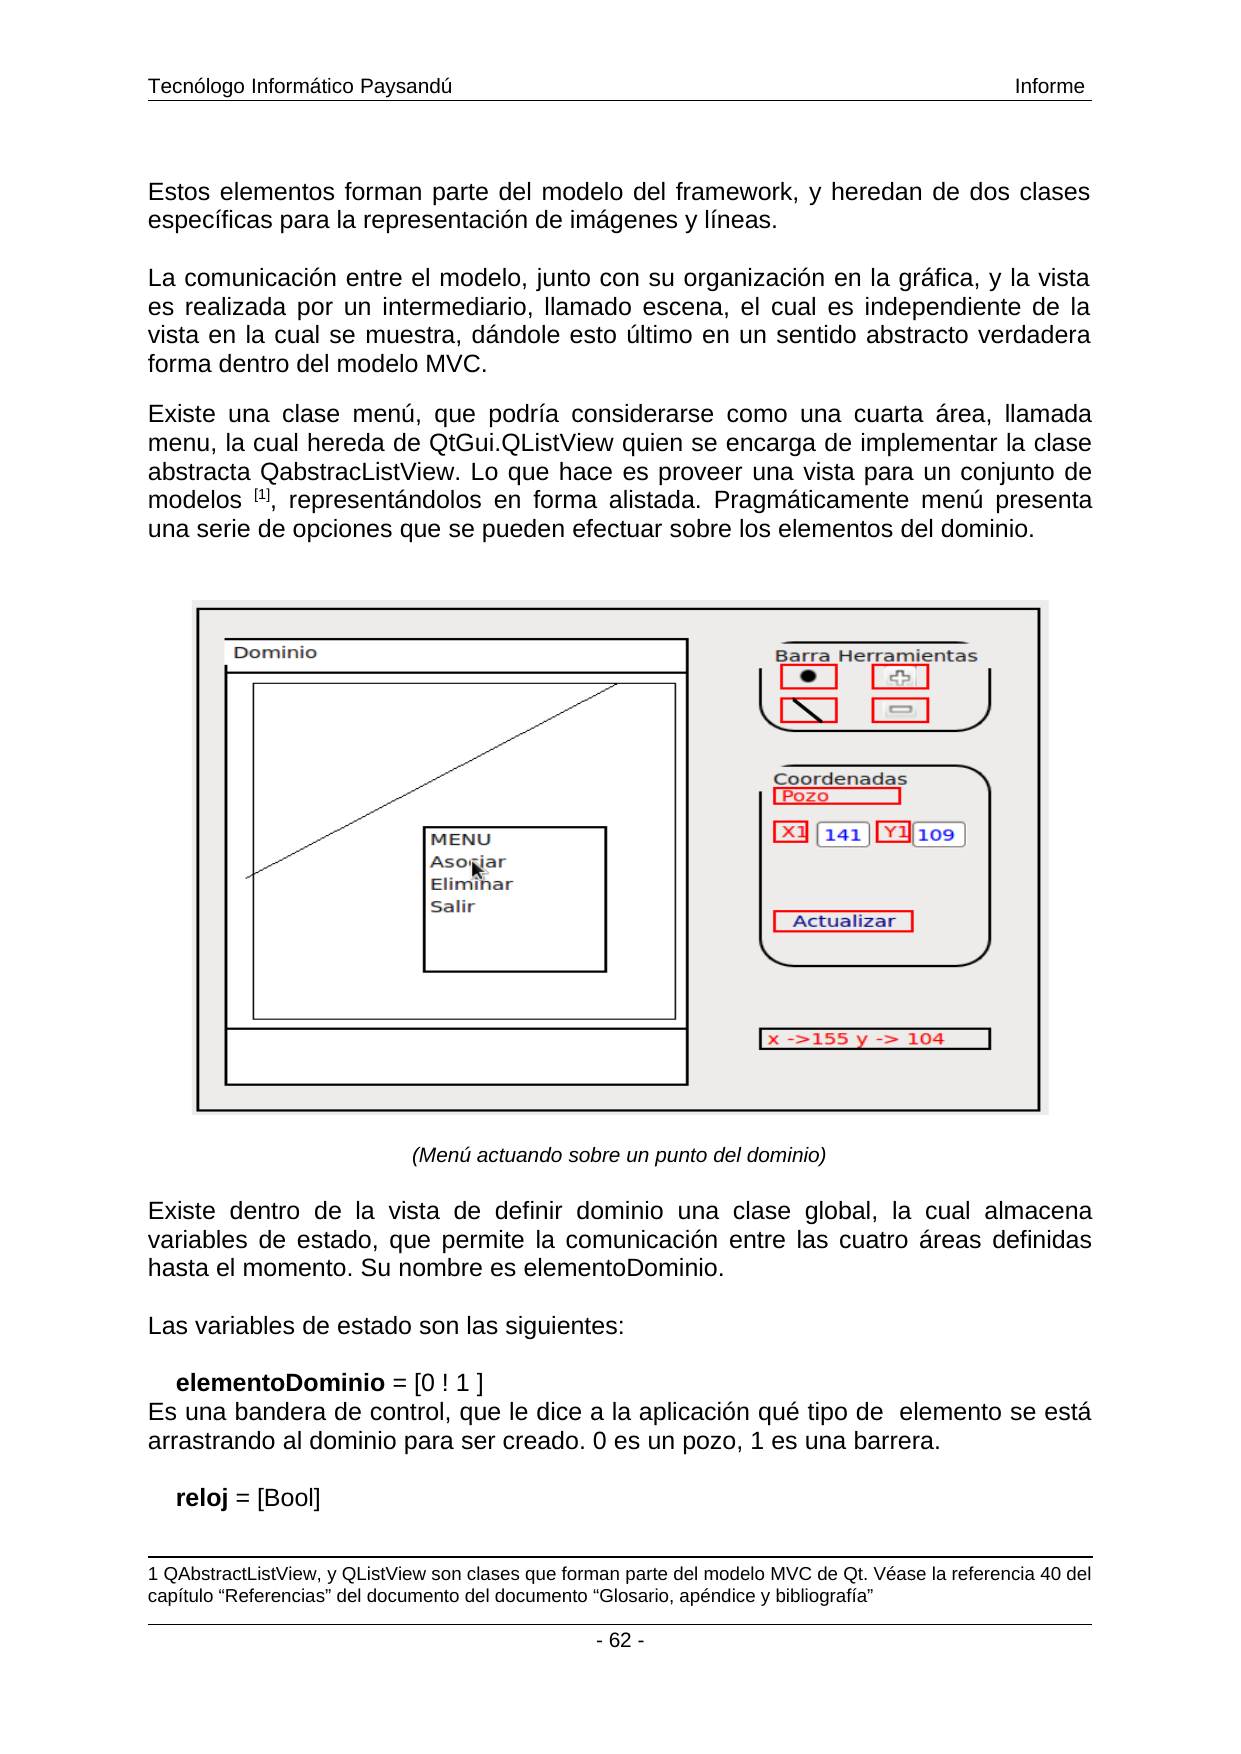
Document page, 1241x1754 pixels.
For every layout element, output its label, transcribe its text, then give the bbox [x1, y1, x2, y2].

text reloj = [Bool] [148, 1483, 1092, 1512]
text La comunicación entre el modelo, junto con su organización en la gráfica, y la vista es realizada por un intermediario, llamado escena, el cual es independiente de la vista en la cual se muestra, dándole esto último en un sentido abstracto verdadera forma dentro del modelo MVC. [148, 263, 1092, 378]
text QAbstractListView, y QListView son clases que forman parte del modelo MVC de Qt. Véase la referencia 40 del capítulo “Referencias” del documento del documento “Glosario, apéndice y bibliografía” [148, 1563, 1092, 1606]
picture [191, 600, 1049, 1115]
text Las variables de estado son las siguientes: [148, 1311, 1092, 1340]
text Existe una clase menú, que podría considerarse como una cuarta área, llamada menu, la cual hereda de QtGui.QListView quien se encarga de implementar la clase abstracta QabstracListView. Lo que hace es proveer una vista para un conjunto de modelos [], representándolos en forma alistada. Pragmáticamente menú presenta una serie de opciones que se pueden efectuar sobre los elementos del dominio. [148, 399, 1092, 543]
text Es una bandera de control, que le dice a la aplicación qué tipo de elemento se está arrastrando al dominio para ser creado. 0 es un pozo, 1 es una barrera. [148, 1397, 1092, 1455]
text Existe dentro de la vista de definir dominio una clase global, la cual almacena variables de estado, que permite la comunicación entre las cuatro áreas definidas hasta el momento. Su nombre es elementoDominio. [148, 1196, 1092, 1282]
text (Menú actuando sobre un punto del dominio) [148, 1143, 1092, 1167]
text Estos elementos forman parte del modelo del framework, y heredan de dos clases específicas para la representación de imágenes y líneas. [148, 176, 1092, 234]
text elementoDominio = [0 ! 1 ] [148, 1368, 1092, 1397]
